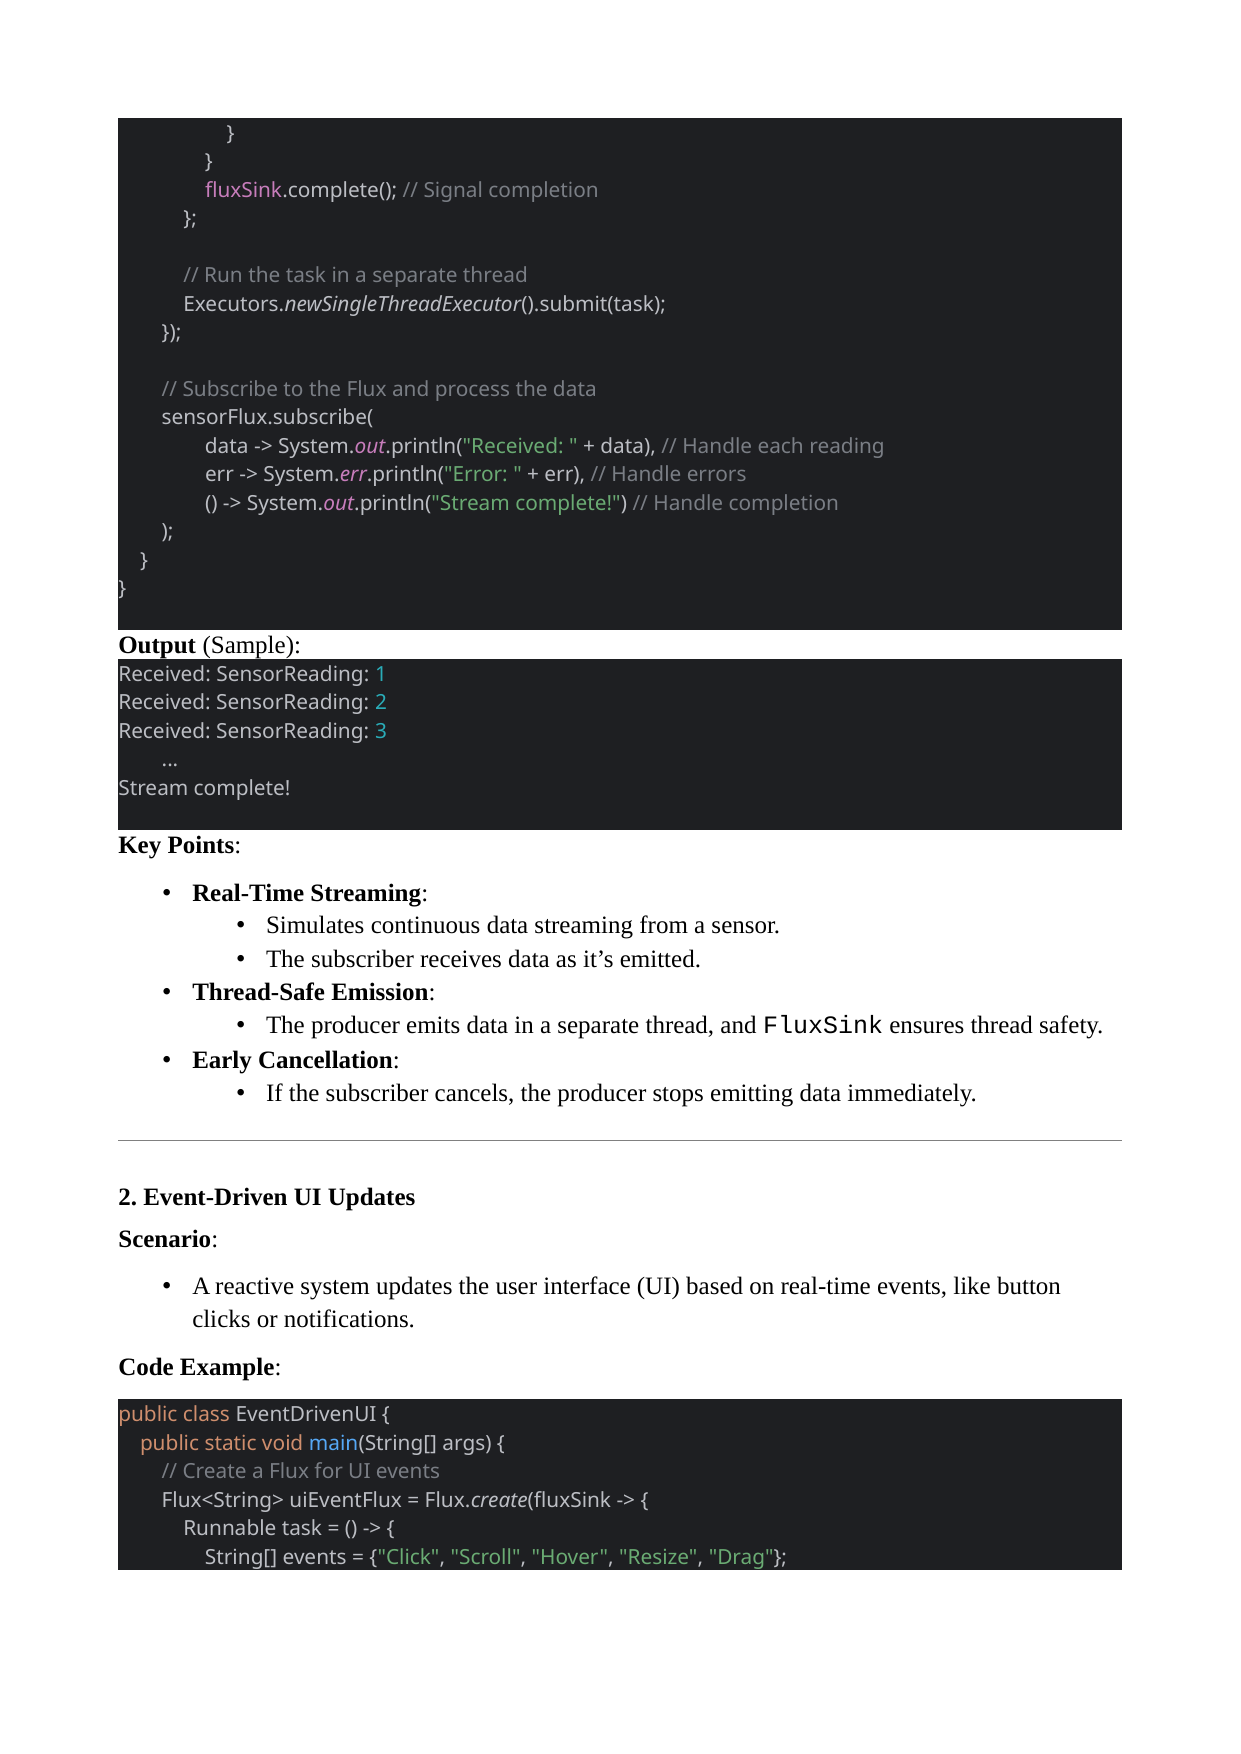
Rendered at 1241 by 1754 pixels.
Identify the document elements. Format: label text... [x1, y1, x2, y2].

list Early Cancellation: [162, 1045, 1122, 1074]
list Simulates continuous data streaming from a sensor. [236, 911, 1122, 939]
text Scenario: [118, 1224, 1122, 1252]
list The subscriber receives data as it’s emitted. [236, 944, 1122, 972]
text Key Points: [118, 830, 1122, 859]
list Thread-Safe Emission: [162, 977, 1122, 1005]
text } } fluxSink.complete(); // Signal completion }; // Run the task in a separate thread Executors.newSingleThreadExecutor().submit(task); }); // Subscribe to the Flux and process the data sensorFlux.subscribe( data -> System.out.println("Received: " + data), // Handle each reading err -> System.err.println("Error: " + err), // Handle errors () -> System.out.println("Stream complete!") // Handle completion ); } } [118, 118, 1122, 630]
text Code Example: [118, 1352, 1122, 1381]
text public class EventDrivenUI { public static void main(String[] args) { // Create a Flux for UI events Flux<String> uiEventFlux = Flux.create(fluxSink -> { Runnable task = () -> { String[] events = {"Click", "Scroll", "Hover", "Resize", "Drag"}; [118, 1399, 1122, 1570]
subtitle 2. Event-Driven UI Updates [118, 1182, 1122, 1211]
list The producer emits data in a separate thread, and FluxSink ensures thread safety. [236, 1010, 1122, 1041]
list If the subscriber cancels, the producer stops emitting data immediately. [236, 1078, 1122, 1107]
list A reactive system updates the user interface (UI) based on real-time events, like button clicks or notifications. [162, 1271, 1122, 1333]
text Received: SensorReading: 1 Received: SensorReading: 2 Received: SensorReading: 3 ... Stream complete! [118, 659, 1122, 830]
text Output (Sample): [118, 630, 1122, 659]
list Real-Time Streaming: [162, 878, 1122, 906]
